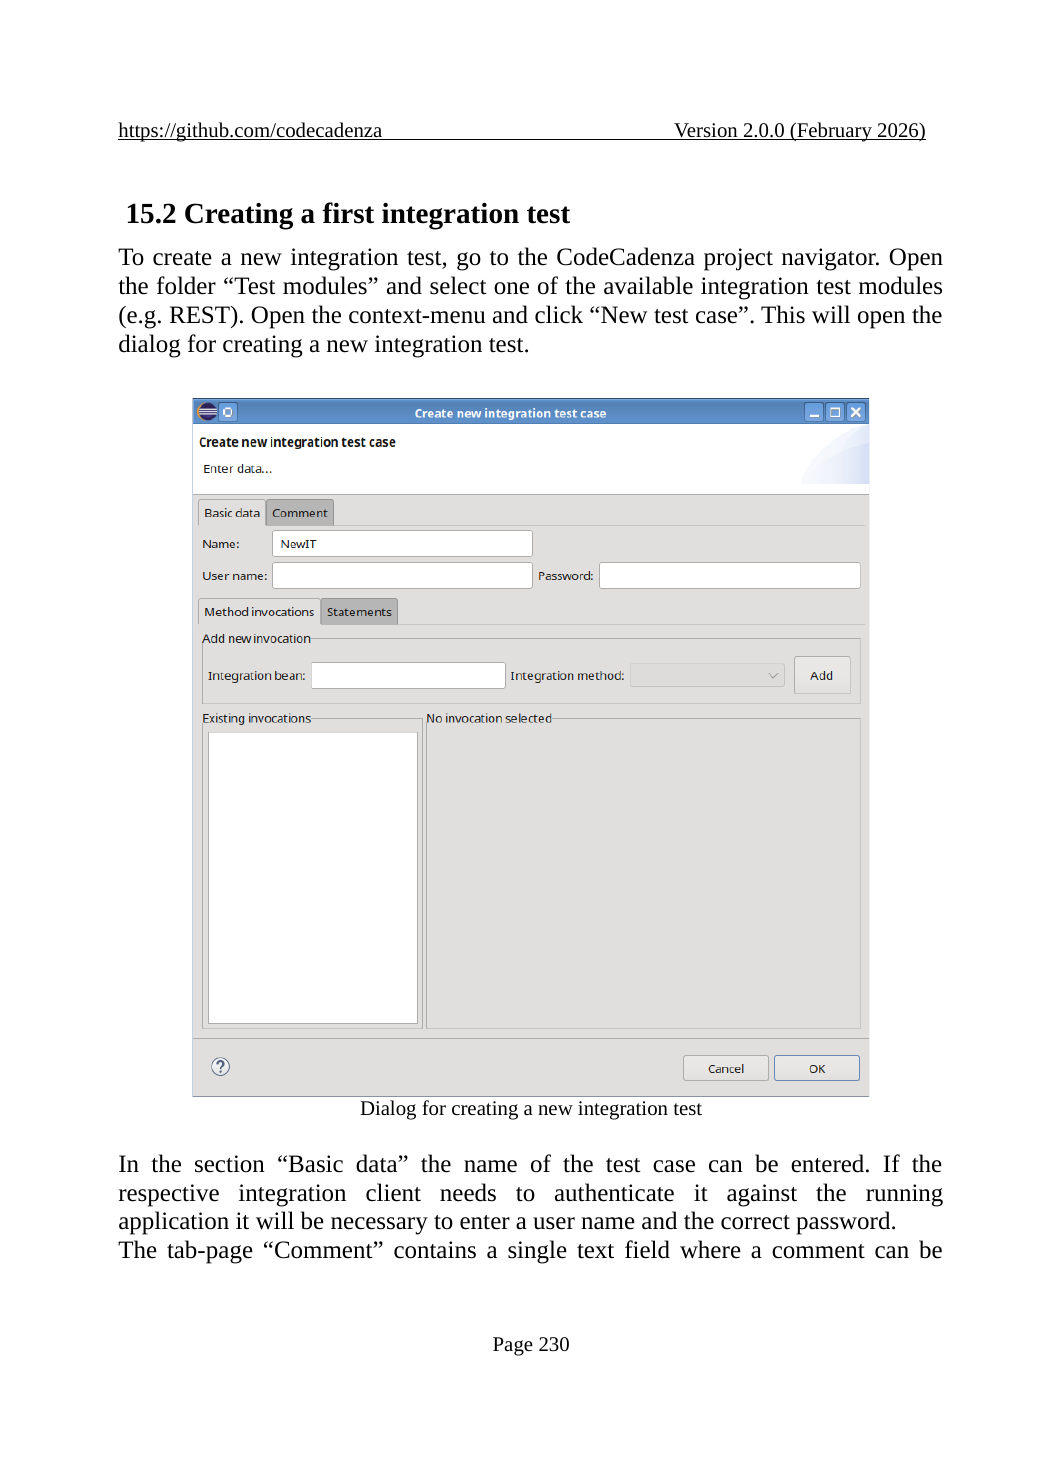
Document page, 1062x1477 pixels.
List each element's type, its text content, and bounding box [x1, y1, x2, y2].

text The tab-page “Comment” contains a single text field where a comment can be [118, 1235, 944, 1264]
picture [192, 398, 870, 1097]
text To create a new integration test, go to the CodeCadenza project navigator. Open the folder “Test modules” and select one of the available integration test modules (e.g. REST). Open the context-menu and click “New test case”. This will open the dialog for creating a new integration test. [118, 242, 944, 357]
text Dialog for creating a new integration test [193, 1097, 869, 1120]
subtitle Creating a first integration test [118, 196, 944, 230]
text In the section “Basic data” the name of the test case can be entered. If the respective integration client needs to authenticate it against the running application it will be necessary to enter a user name and the correct password. [118, 1149, 944, 1235]
